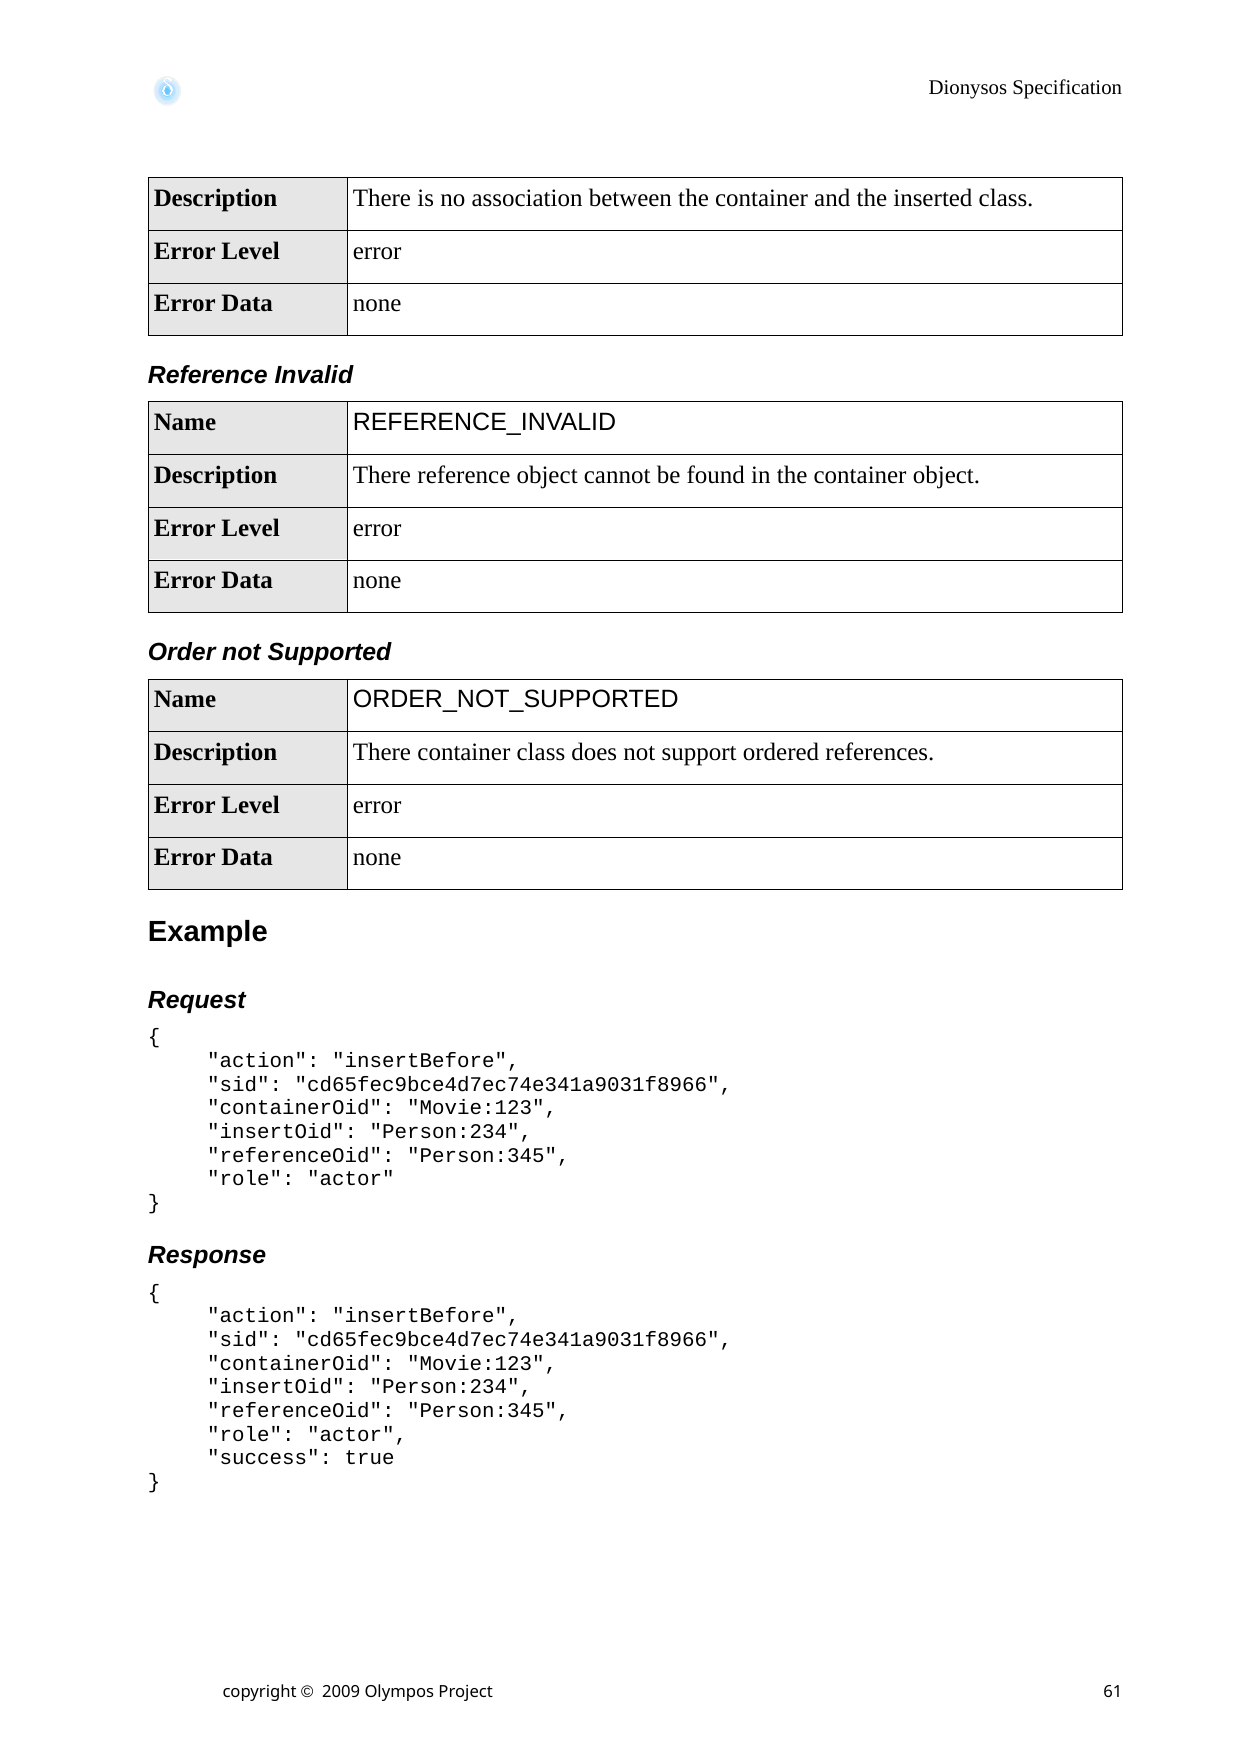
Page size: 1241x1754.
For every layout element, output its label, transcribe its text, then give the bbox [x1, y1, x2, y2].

table_cell Error Level [149, 231, 347, 283]
table_header ORDER_NOT_SUPPORTED [348, 680, 1122, 731]
picture [152, 75, 184, 106]
text Request [148, 985, 1122, 1014]
text "sid": "cd65fec9bce4d7ec74e341a9031f8966", [148, 1074, 1122, 1097]
table_cell none [348, 561, 1122, 612]
text Response [148, 1241, 1122, 1269]
text "role": "actor" [148, 1168, 1122, 1192]
text "success": true [148, 1447, 1122, 1471]
table_cell Error Data [149, 838, 347, 889]
table_cell Description [149, 732, 347, 784]
text "containerOid": "Movie:123", [148, 1353, 1122, 1376]
table_cell There reference object cannot be found in the container object. [348, 455, 1122, 507]
text "referenceOid": "Person:345", [148, 1400, 1122, 1423]
table_cell Description [149, 178, 347, 230]
text "action": "insertBefore", [148, 1305, 1122, 1329]
table_header REFERENCE_INVALID [348, 402, 1122, 454]
text } [148, 1192, 1122, 1216]
text Order not Supported [148, 637, 1122, 666]
text { [148, 1026, 1122, 1050]
table_cell There is no association between the container and the inserted class. [348, 178, 1122, 230]
table_cell error [348, 508, 1122, 559]
text Example [148, 914, 1122, 948]
text "insertOid": "Person:234", [148, 1376, 1122, 1400]
text "containerOid": "Movie:123", [148, 1097, 1122, 1121]
table_cell error [348, 231, 1122, 283]
text "role": "actor", [148, 1423, 1122, 1447]
table_header Name [149, 680, 347, 731]
table_cell Description [149, 455, 347, 507]
text "insertOid": "Person:234", [148, 1121, 1122, 1145]
table_cell none [348, 838, 1122, 889]
text "sid": "cd65fec9bce4d7ec74e341a9031f8966", [148, 1329, 1122, 1353]
table_cell Error Data [149, 561, 347, 612]
table_cell There container class does not support ordered references. [348, 732, 1122, 784]
text } [148, 1471, 1122, 1494]
table_cell Error Level [149, 785, 347, 837]
table_header Name [149, 402, 347, 454]
table_cell error [348, 785, 1122, 837]
text Reference Invalid [148, 360, 1122, 389]
table_cell Error Level [149, 508, 347, 559]
text { [148, 1282, 1122, 1305]
table_cell none [348, 284, 1122, 335]
text "action": "insertBefore", [148, 1050, 1122, 1074]
table_cell Error Data [149, 284, 347, 335]
text "referenceOid": "Person:345", [148, 1145, 1122, 1168]
